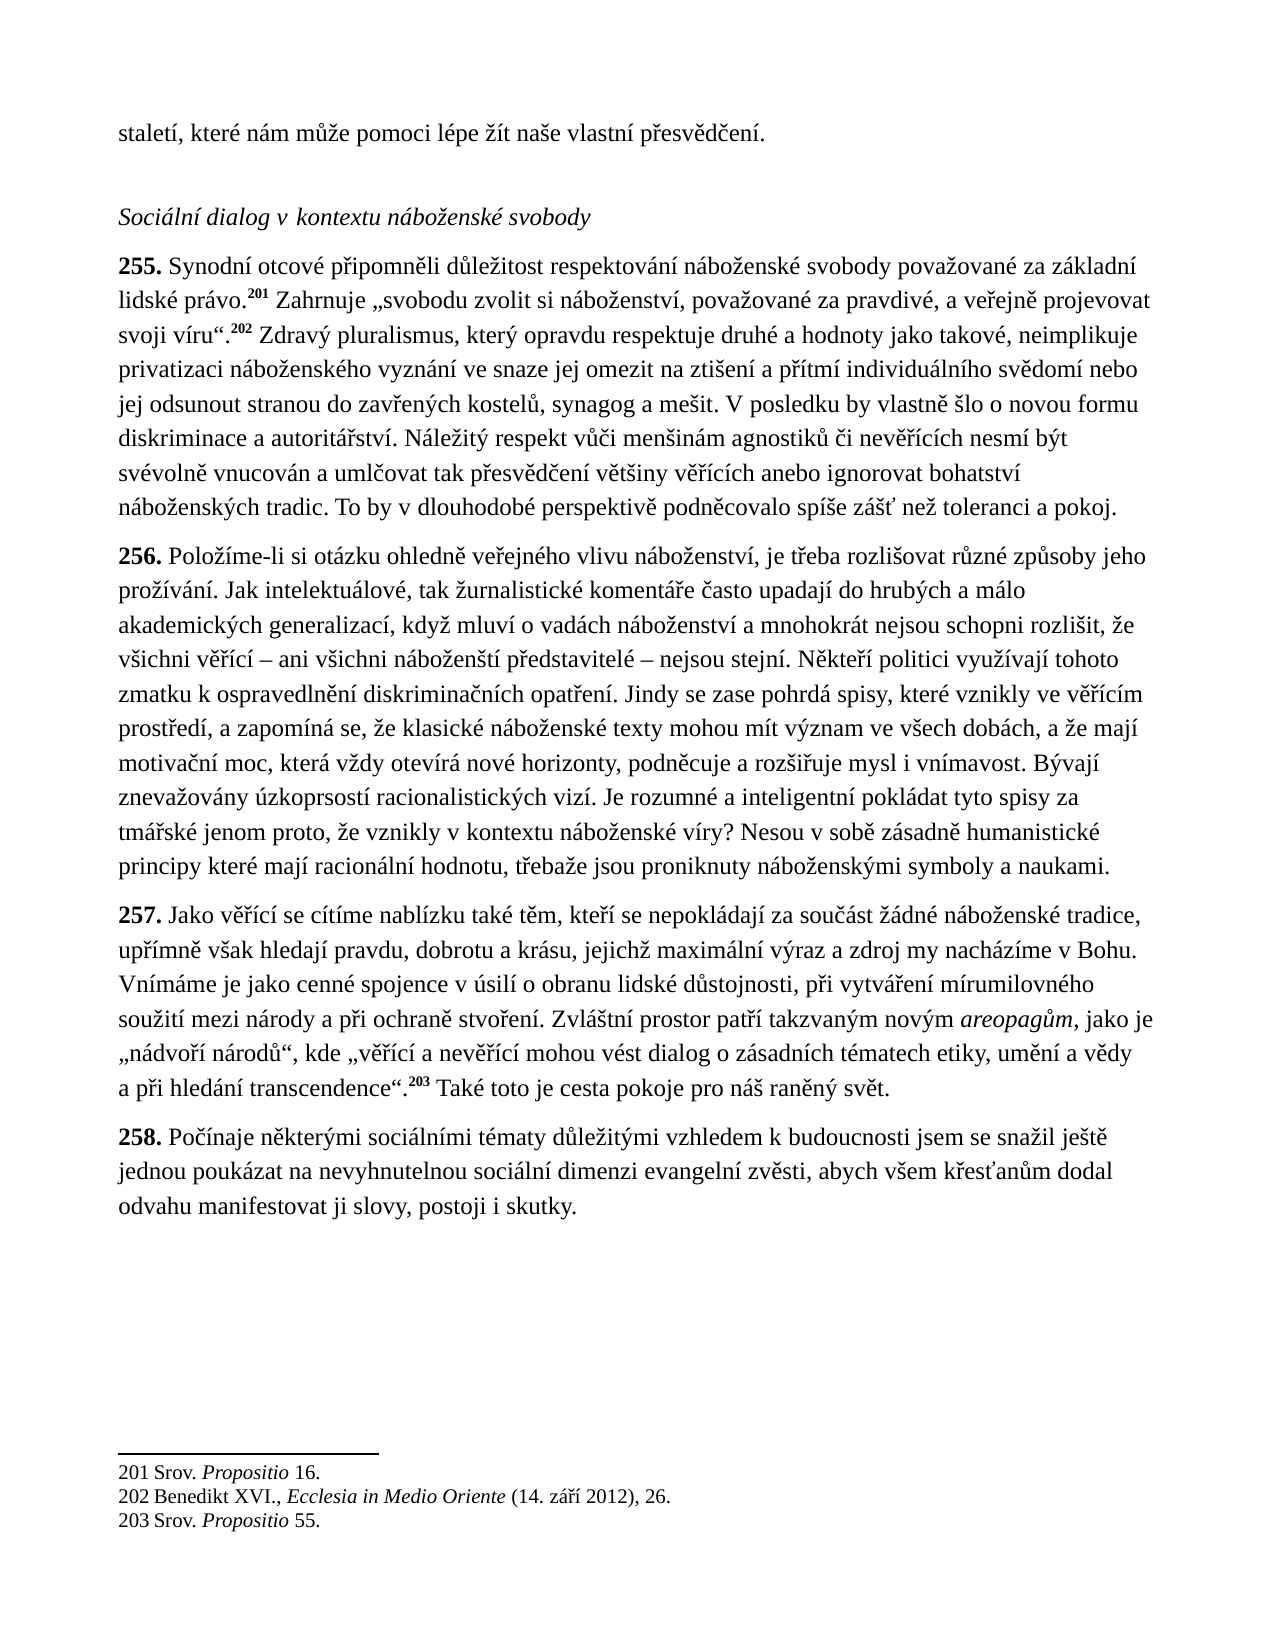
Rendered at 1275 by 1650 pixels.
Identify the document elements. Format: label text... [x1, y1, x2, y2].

text 255. Synodní otcové připomněli důležitost respektování náboženské svobody považované za základní lidské právo. Zahrnuje „svobodu zvolit si náboženství, považované za pravdivé, a veřejně projevovat svoji víru“. Zdravý pluralismus, který opravdu respektuje druhé a hodnoty jako takové, neimplikuje privatizaci náboženského vyznání ve snaze jej omezit na ztišení a přítmí individuálního svědomí nebo jej odsunout stranou do zavřených kostelů, synagog a mešit. V posledku by vlastně šlo o novou formu diskriminace a autoritářství. Náležitý respekt vůči menšinám agnostiků či nevěřících nesmí být svévolně vnucován a umlčovat tak přesvědčení většiny věřících anebo ignorovat bohatství náboženských tradic. To by v dlouhodobé perspektivě podněcovalo spíše zášť než toleranci a pokoj. [118, 251, 1157, 521]
text 256. Položíme-li si otázku ohledně veřejného vlivu náboženství, je třeba rozlišovat různé způsoby jeho prožívání. Jak intelektuálové, tak žurnalistické komentáře často upadají do hrubých a málo akademických generalizací, když mluví o vadách náboženství a mnohokrát nejsou schopni rozlišit, že všichni věřící – ani všichni náboženští představitelé – nejsou stejní. Někteří politici využívají tohoto zmatku k ospravedlnění diskriminačních opatření. Jindy se zase pohrdá spisy, které vznikly ve věřícím prostředí, a zapomíná se, že klasické náboženské texty mohou mít význam ve všech dobách, a že mají motivační moc, která vždy otevírá nové horizonty, podněcuje a rozšiřuje mysl i vnímavost. Bývají znevažovány úzkoprsostí racionalistických vizí. Je rozumné a inteligentní pokládat tyto spisy za tmářské jenom proto, že vznikly v kontextu náboženské víry? Nesou v sobě zásadně humanistické principy které mají racionální hodnotu, třebaže jsou proniknuty náboženskými symboly a naukami. [118, 541, 1157, 880]
text Benedikt XVI., Ecclesia in Medio Oriente (14. září 2012), 26. [118, 1484, 1157, 1508]
text staletí, které nám může pomoci lépe žít naše vlastní přesvědčení. [118, 118, 1157, 181]
text Srov. Propositio 16. [118, 1460, 1157, 1484]
text 258. Počínaje některými sociálními tématy důležitými vzhledem k budoucnosti jsem se snažil ještě jednou poukázat na nevyhnutelnou sociální dimenzi evangelní zvěsti, abych všem křesťanům dodal odvahu manifestovat ji slovy, postoji i skutky. [118, 1122, 1157, 1220]
text Srov. Propositio 55. [118, 1508, 1157, 1532]
text 257. Jako věřící se cítíme nablízku také těm, kteří se nepokládají za součást žádné náboženské tradice, upřímně však hledají pravdu, dobrotu a krásu, jejichž maximální výraz a zdroj my nacházíme v Bohu. Vnímáme je jako cenné spojence v úsilí o obranu lidské důstojnosti, při vytváření mírumilovného soužití mezi národy a při ochraně stvoření. Zvláštní prostor patří takzvaným novým areopagům, jako je „nádvoří národů“, kde „věřící a nevěřící mohou vést dialog o zásadních tématech etiky, umění a vědy a při hledání transcendence“. Také toto je cesta pokoje pro náš raněný svět. [118, 901, 1157, 1102]
text Sociální dialog v kontextu náboženské svobody [118, 202, 1157, 230]
